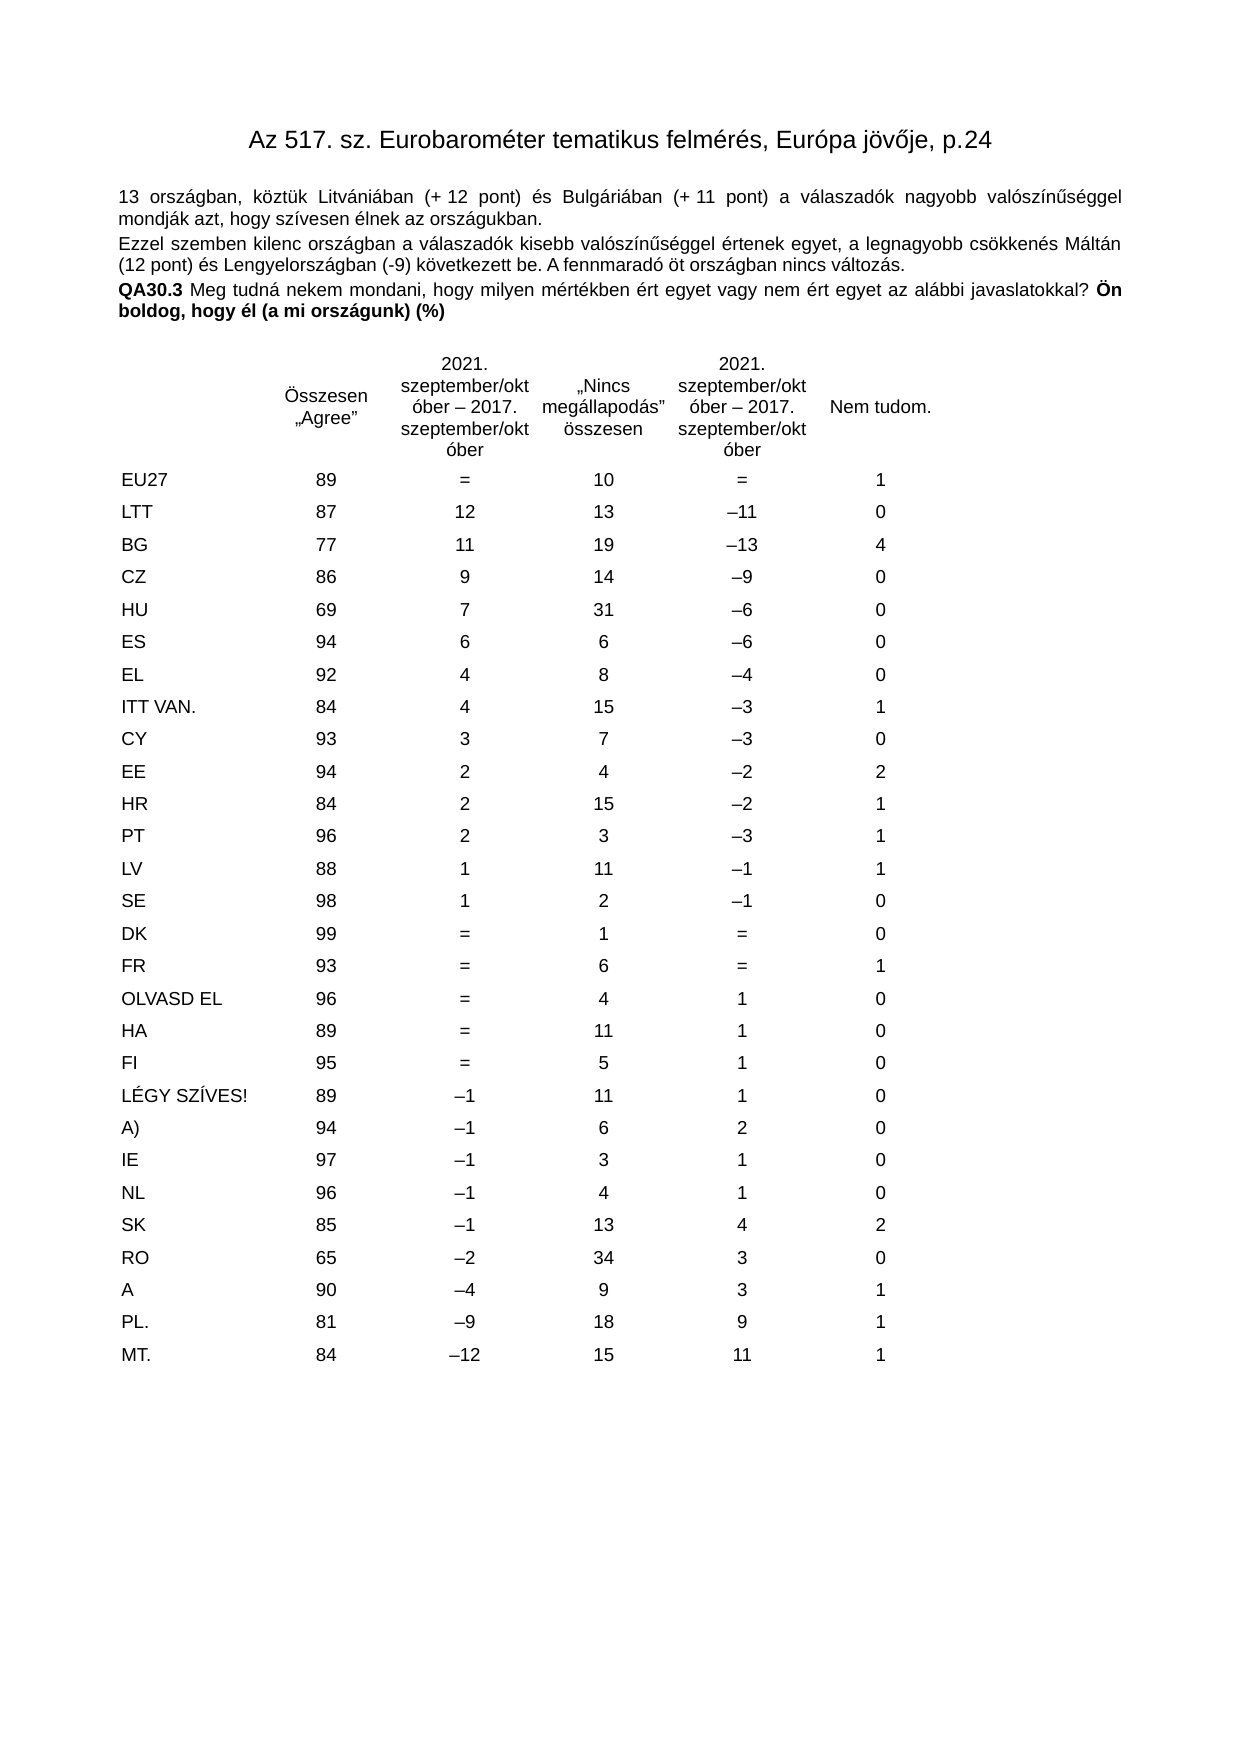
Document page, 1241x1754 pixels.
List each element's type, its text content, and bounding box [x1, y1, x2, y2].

table_cell 0 [811, 626, 950, 658]
table_cell PT [118, 820, 257, 852]
table_cell HR [118, 788, 257, 820]
table_cell 88 [257, 852, 395, 885]
table_cell 96 [257, 982, 395, 1014]
table_cell –3 [673, 690, 811, 723]
table_cell 4 [395, 690, 534, 723]
table_cell –4 [395, 1274, 534, 1306]
table_cell 1 [534, 917, 673, 949]
table_cell 92 [257, 658, 395, 690]
table_cell 1 [811, 1274, 950, 1306]
table_cell –1 [395, 1176, 534, 1209]
table_cell 1 [811, 788, 950, 820]
table_cell 1 [811, 852, 950, 885]
table_cell OLVASD EL [118, 982, 257, 1014]
table_cell 7 [395, 593, 534, 626]
table_cell 2 [395, 820, 534, 852]
table_cell 69 [257, 593, 395, 626]
table_cell –11 [673, 496, 811, 528]
table_header Összesen „Agree” [257, 350, 395, 463]
table_cell = [395, 950, 534, 982]
table_cell 31 [534, 593, 673, 626]
table_cell 9 [395, 561, 534, 593]
table_cell 12 [395, 496, 534, 528]
table_cell 0 [811, 885, 950, 917]
table_cell 15 [534, 1338, 673, 1371]
table_cell NL [118, 1176, 257, 1209]
table_cell A) [118, 1111, 257, 1144]
table_cell 1 [395, 852, 534, 885]
table_cell 0 [811, 658, 950, 690]
table_cell BG [118, 528, 257, 561]
table_cell 11 [534, 1079, 673, 1111]
table_cell 98 [257, 885, 395, 917]
table_cell 0 [811, 1176, 950, 1209]
table_cell –4 [673, 658, 811, 690]
table_cell LV [118, 852, 257, 885]
table_cell 6 [534, 1111, 673, 1144]
table_cell –3 [673, 723, 811, 755]
table_cell FI [118, 1047, 257, 1079]
table_cell 89 [257, 464, 395, 496]
table_cell = [673, 950, 811, 982]
table_cell 2 [395, 788, 534, 820]
table_cell –6 [673, 593, 811, 626]
table_cell ES [118, 626, 257, 658]
table_cell FR [118, 950, 257, 982]
table_cell –1 [395, 1144, 534, 1176]
table_cell 4 [534, 982, 673, 1014]
table_cell 2 [534, 885, 673, 917]
table_cell 84 [257, 1338, 395, 1371]
table_cell 1 [395, 885, 534, 917]
table_cell 1 [811, 690, 950, 723]
table_cell PL. [118, 1306, 257, 1338]
table_cell 15 [534, 788, 673, 820]
table_cell 0 [811, 593, 950, 626]
table_cell 2 [673, 1111, 811, 1144]
table_cell DK [118, 917, 257, 949]
table_cell –1 [673, 885, 811, 917]
table_cell 1 [673, 1176, 811, 1209]
table_cell 2 [811, 755, 950, 787]
table_cell 14 [534, 561, 673, 593]
table_header „Nincs megállapodás” összesen [534, 350, 673, 463]
table_cell 85 [257, 1209, 395, 1241]
table_cell 1 [811, 820, 950, 852]
table_cell LTT [118, 496, 257, 528]
table_cell LÉGY SZÍVES! [118, 1079, 257, 1111]
table_cell 1 [673, 1014, 811, 1047]
table_cell 6 [395, 626, 534, 658]
table_cell = [673, 917, 811, 949]
table_cell 1 [673, 982, 811, 1014]
table_cell IE [118, 1144, 257, 1176]
table_cell 6 [534, 626, 673, 658]
table_cell 93 [257, 950, 395, 982]
table_cell –13 [673, 528, 811, 561]
table_cell CY [118, 723, 257, 755]
table_cell 93 [257, 723, 395, 755]
table_cell –1 [395, 1079, 534, 1111]
table_cell EE [118, 755, 257, 787]
table_cell 0 [811, 982, 950, 1014]
table_cell 94 [257, 755, 395, 787]
table_cell SK [118, 1209, 257, 1241]
table_cell 0 [811, 1241, 950, 1273]
table_cell 87 [257, 496, 395, 528]
table_cell 11 [534, 852, 673, 885]
table_cell 19 [534, 528, 673, 561]
table_header Nem tudom. [811, 350, 950, 463]
table_cell 11 [395, 528, 534, 561]
table_cell 3 [534, 820, 673, 852]
text Ezzel szemben kilenc országban a válaszadók kisebb valószínűséggel értenek egyet, a legnagyobb csökkenés Máltán (12 pont) és Lengyelországban (-9) következett be. A fennmaradó öt országban nincs változás. [118, 232, 1122, 276]
table_cell 13 [534, 1209, 673, 1241]
table_cell –9 [673, 561, 811, 593]
table_cell 99 [257, 917, 395, 949]
table_cell 0 [811, 1111, 950, 1144]
table_cell 1 [811, 950, 950, 982]
table_cell 94 [257, 1111, 395, 1144]
table_cell 15 [534, 690, 673, 723]
table_cell 86 [257, 561, 395, 593]
table_cell 9 [534, 1274, 673, 1306]
table_cell 4 [811, 528, 950, 561]
table_cell 8 [534, 658, 673, 690]
table_cell 90 [257, 1274, 395, 1306]
table_cell 0 [811, 1079, 950, 1111]
table_cell 77 [257, 528, 395, 561]
table_cell 96 [257, 1176, 395, 1209]
table_cell 5 [534, 1047, 673, 1079]
table_cell –2 [395, 1241, 534, 1273]
table_cell 9 [673, 1306, 811, 1338]
table_cell 4 [534, 755, 673, 787]
table_cell = [673, 464, 811, 496]
table_cell 0 [811, 917, 950, 949]
table_cell 4 [395, 658, 534, 690]
table_cell 3 [534, 1144, 673, 1176]
table_cell 89 [257, 1079, 395, 1111]
table_header 2021. szeptember/október – 2017. szeptember/október [673, 350, 811, 463]
table_cell 3 [673, 1274, 811, 1306]
table_cell –3 [673, 820, 811, 852]
table_cell = [395, 982, 534, 1014]
text 13 országban, köztük Litvániában (+ 12 pont) és Bulgáriában (+ 11 pont) a válaszadók nagyobb valószínűséggel mondják azt, hogy szívesen élnek az országukban. [118, 186, 1122, 229]
table_cell 0 [811, 496, 950, 528]
table_cell HA [118, 1014, 257, 1047]
table_cell –1 [395, 1209, 534, 1241]
table_cell 0 [811, 1047, 950, 1079]
table_cell 18 [534, 1306, 673, 1338]
table_cell ITT VAN. [118, 690, 257, 723]
table_cell 96 [257, 820, 395, 852]
table_cell 6 [534, 950, 673, 982]
table_cell EL [118, 658, 257, 690]
table_cell 2 [811, 1209, 950, 1241]
table_cell 7 [534, 723, 673, 755]
table_cell –1 [395, 1111, 534, 1144]
table_cell 13 [534, 496, 673, 528]
table_cell MT. [118, 1338, 257, 1371]
table_cell SE [118, 885, 257, 917]
table_cell –1 [673, 852, 811, 885]
table_cell 84 [257, 788, 395, 820]
table_cell 89 [257, 1014, 395, 1047]
table_header 2021. szeptember/október – 2017. szeptember/október [395, 350, 534, 463]
table_cell –9 [395, 1306, 534, 1338]
table_cell 97 [257, 1144, 395, 1176]
table_cell 84 [257, 690, 395, 723]
table_cell RO [118, 1241, 257, 1273]
table_cell 1 [673, 1047, 811, 1079]
table_cell = [395, 1047, 534, 1079]
table_cell 4 [534, 1176, 673, 1209]
table_cell 81 [257, 1306, 395, 1338]
table_cell EU27 [118, 464, 257, 496]
table_cell 11 [673, 1338, 811, 1371]
table_cell 0 [811, 1014, 950, 1047]
table_cell –2 [673, 755, 811, 787]
table_cell 2 [395, 755, 534, 787]
table_cell 1 [673, 1144, 811, 1176]
table_cell 10 [534, 464, 673, 496]
table_cell 11 [534, 1014, 673, 1047]
table_cell 3 [395, 723, 534, 755]
table_cell 95 [257, 1047, 395, 1079]
table_cell = [395, 464, 534, 496]
table_cell 0 [811, 561, 950, 593]
table_cell 1 [673, 1079, 811, 1111]
table_cell A [118, 1274, 257, 1306]
table_cell –6 [673, 626, 811, 658]
table_cell –2 [673, 788, 811, 820]
table_cell CZ [118, 561, 257, 593]
table_cell HU [118, 593, 257, 626]
table_cell 4 [673, 1209, 811, 1241]
table_cell 65 [257, 1241, 395, 1273]
table_cell 1 [811, 1338, 950, 1371]
table_cell = [395, 1014, 534, 1047]
table_cell 1 [811, 464, 950, 496]
table_cell 0 [811, 723, 950, 755]
table_cell 34 [534, 1241, 673, 1273]
table_cell 0 [811, 1144, 950, 1176]
table_cell = [395, 917, 534, 949]
table_cell 3 [673, 1241, 811, 1273]
table_cell –12 [395, 1338, 534, 1371]
table_header [118, 350, 257, 463]
table_cell 94 [257, 626, 395, 658]
text QA30.3 Meg tudná nekem mondani, hogy milyen mértékben ért egyet vagy nem ért egyet az alábbi javaslatokkal? Ön boldog, hogy él (a mi országunk) (%) [118, 279, 1122, 322]
table_cell 1 [811, 1306, 950, 1338]
